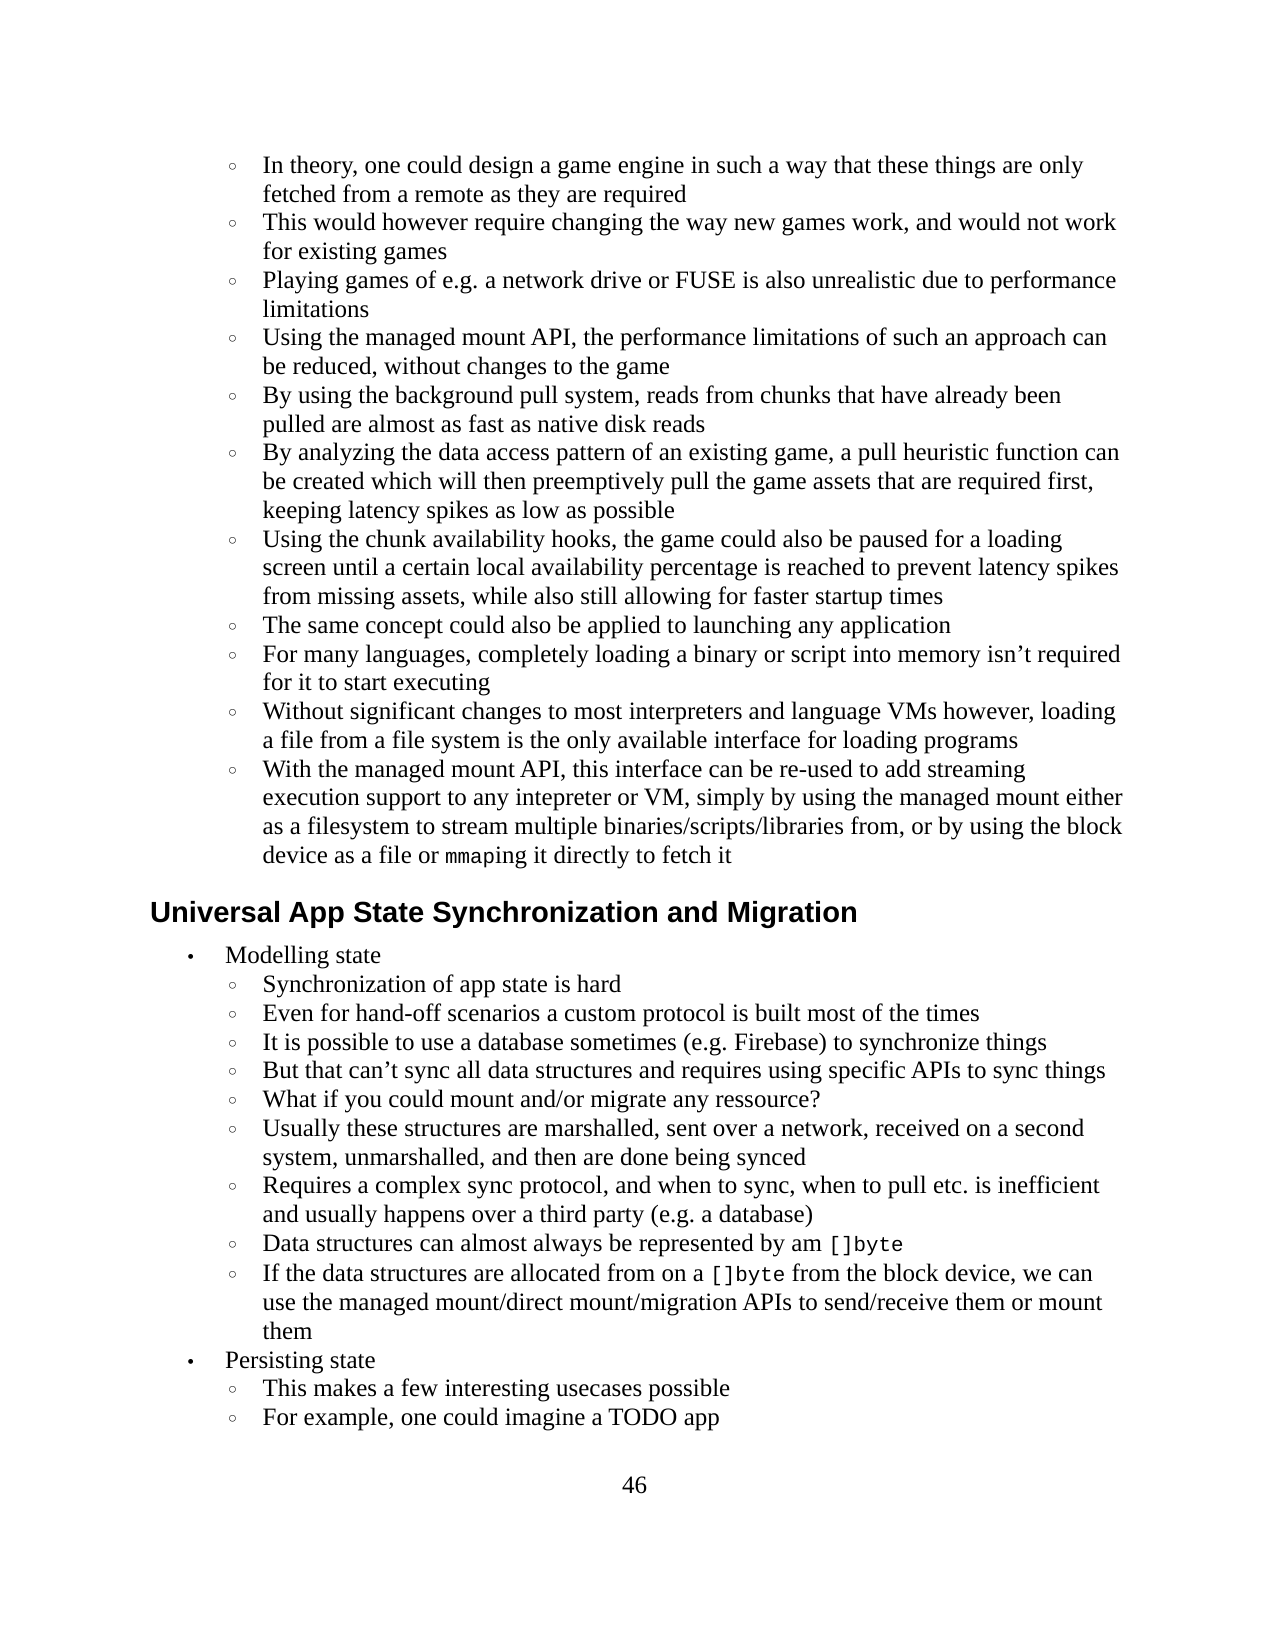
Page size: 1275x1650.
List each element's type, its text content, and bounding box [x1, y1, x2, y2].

list This makes a few interesting usecases possible [225, 1373, 1125, 1402]
list Without significant changes to most interpreters and language VMs however, loading a file from a file system is the only available interface for loading programs [225, 696, 1125, 754]
list For many languages, completely loading a binary or script into memory isn’t required for it to start executing [225, 639, 1125, 696]
list Data structures can almost always be represented by am []byte [225, 1228, 1125, 1258]
list By analyzing the data access pattern of an existing game, a pull heuristic function can be created which will then preemptively pull the game assets that are required first, keeping latency spikes as low as possible [225, 437, 1125, 524]
list This would however require changing the way new games work, and would not work for existing games [225, 207, 1125, 265]
list What if you could mount and/or migrate any ressource? [225, 1084, 1125, 1113]
list Requires a complex sync protocol, and when to sync, when to pull etc. is inefficient and usually happens over a third party (e.g. a database) [225, 1171, 1125, 1228]
list It is possible to use a database sometimes (e.g. Firebase) to synchronize things [225, 1027, 1125, 1056]
list If the data structures are allocated from on a []byte from the block device, we can use the managed mount/direct mount/migration APIs to send/receive them or mount them [225, 1258, 1125, 1345]
list Modelling state [187, 941, 1125, 969]
list Using the managed mount API, the performance limitations of such an approach can be reduced, without changes to the game [225, 322, 1125, 380]
list But that can’t sync all data structures and requires using specific APIs to sync things [225, 1056, 1125, 1084]
list Usually these structures are marshalled, sent over a network, received on a second system, unmarshalled, and then are done being synced [225, 1113, 1125, 1171]
list In theory, one could design a game engine in such a way that these things are only fetched from a remote as they are required [225, 150, 1125, 207]
list Even for hand-off scenarios a custom protocol is built most of the times [225, 998, 1125, 1027]
list Synchronization of app state is hard [225, 969, 1125, 998]
list By using the background pull system, reads from chunks that have already been pulled are almost as fast as native disk reads [225, 380, 1125, 437]
list Using the chunk availability hooks, the game could also be paused for a loading screen until a certain local availability percentage is reached to prevent latency spikes from missing assets, while also still allowing for faster startup times [225, 524, 1125, 610]
list For example, one could imagine a TODO app [225, 1402, 1125, 1431]
list Playing games of e.g. a network drive or FUSE is also unrealistic due to performance limitations [225, 265, 1125, 322]
subtitle Universal App State Synchronization and Migration [150, 894, 1125, 928]
list The same concept could also be applied to launching any application [225, 610, 1125, 639]
list With the managed mount API, this interface can be re-used to add streaming execution support to any intepreter or VM, simply by using the managed mount either as a filesystem to stream multiple binaries/scripts/libraries from, or by using the block device as a file or mmaping it directly to fetch it [225, 754, 1125, 869]
list Persisting state [187, 1345, 1125, 1373]
